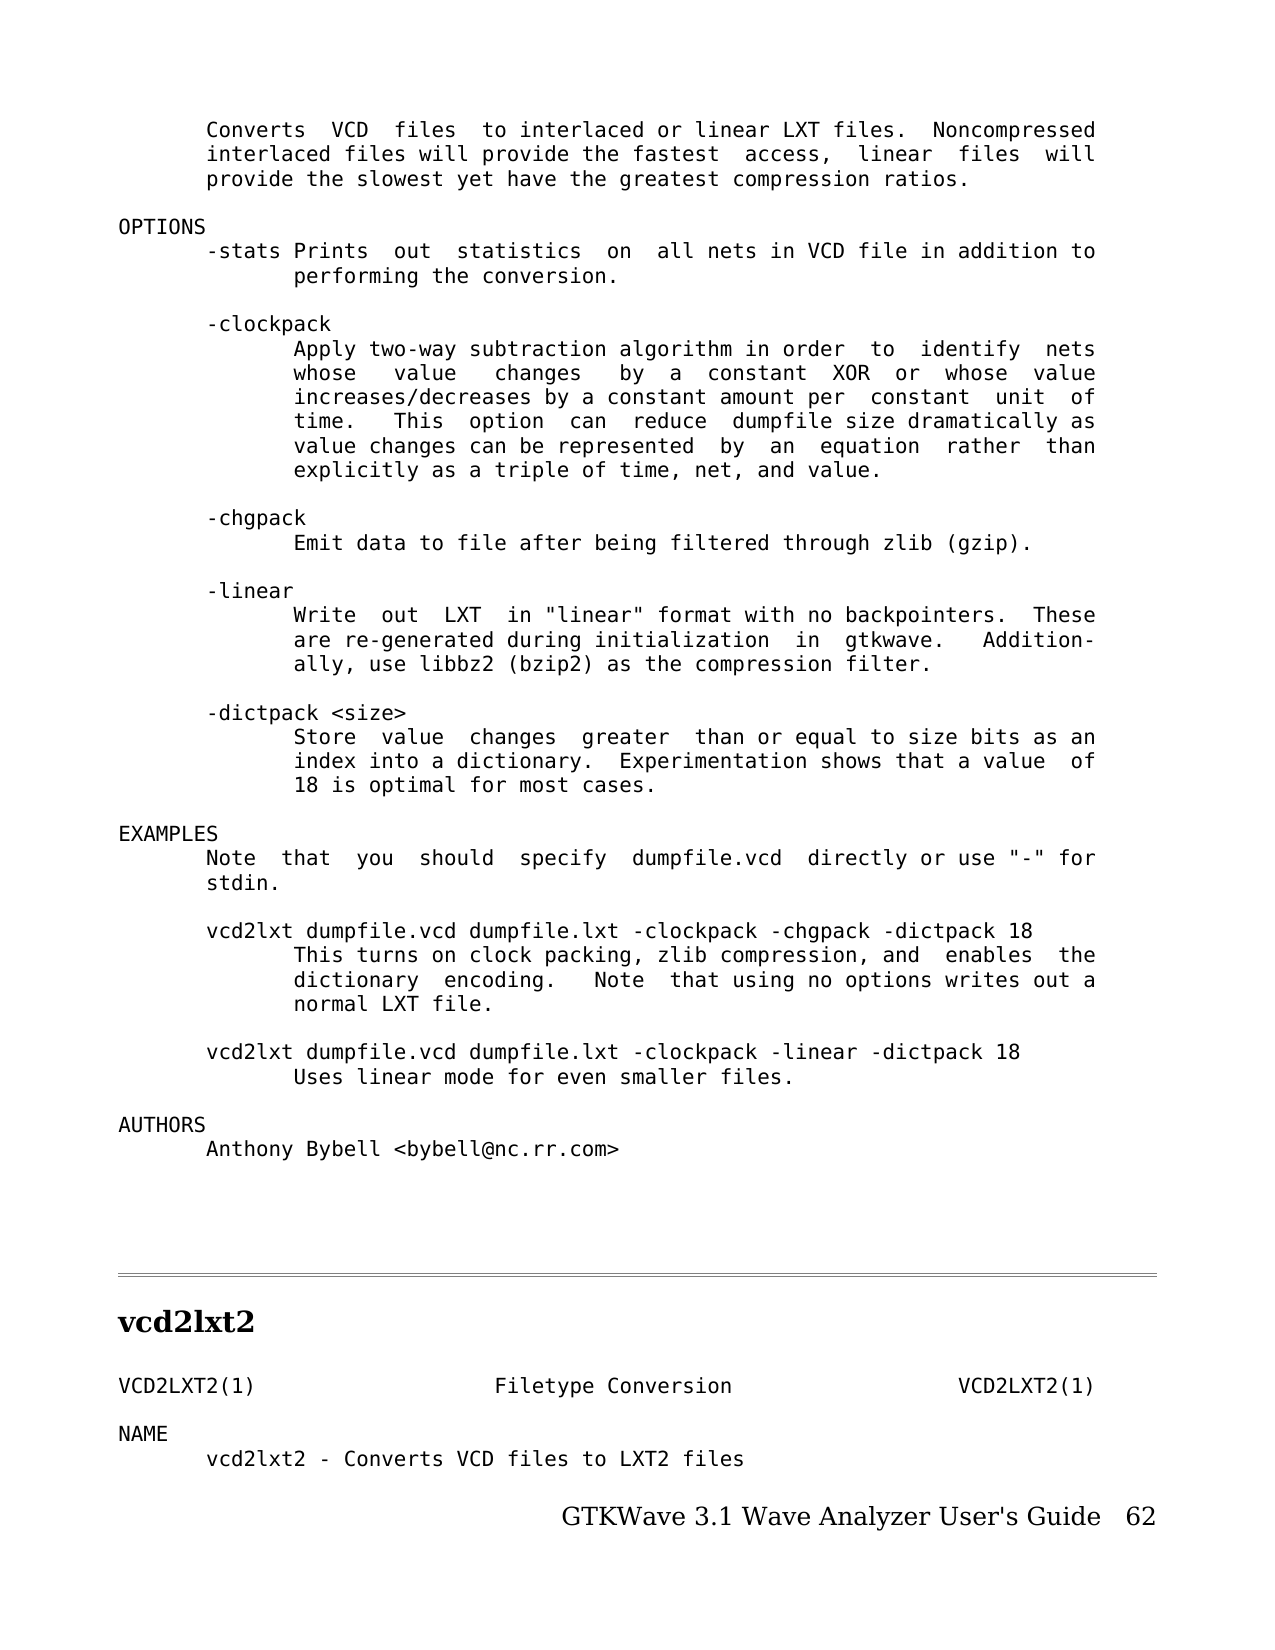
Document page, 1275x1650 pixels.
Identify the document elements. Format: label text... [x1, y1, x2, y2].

text vcd2lxt dumpfile.vcd dumpfile.lxt -clockpack -linear -dictpack 18 [118, 1040, 1157, 1065]
text Emit data to file after being filtered through zlib (gzip). [118, 531, 1157, 555]
text AUTHORS [118, 1113, 1157, 1137]
text vcd2lxt2 - Converts VCD files to LXT2 files [118, 1447, 1157, 1471]
text dictionary encoding. Note that using no options writes out a [118, 968, 1157, 992]
text are re-generated during initialization in gtkwave. Addition- [118, 628, 1157, 652]
text Store value changes greater than or equal to size bits as an [118, 725, 1157, 749]
text Converts VCD files to interlaced or linear LXT files. Noncompressed [118, 118, 1157, 142]
text Note that you should specify dumpfile.vcd directly or use "-" for [118, 846, 1157, 871]
text value changes can be represented by an equation rather than [118, 434, 1157, 458]
text index into a dictionary. Experimentation shows that a value of [118, 749, 1157, 773]
text vcd2lxt2 [118, 1305, 1157, 1339]
text interlaced files will provide the fastest access, linear files will [118, 142, 1157, 167]
text -chgpack [118, 506, 1157, 531]
text Uses linear mode for even smaller files. [118, 1065, 1157, 1089]
text -dictpack <size> [118, 701, 1157, 725]
text 18 is optimal for most cases. [118, 773, 1157, 798]
text EXAMPLES [118, 822, 1157, 846]
text vcd2lxt dumpfile.vcd dumpfile.lxt -clockpack -chgpack -dictpack 18 [118, 919, 1157, 943]
text explicitly as a triple of time, net, and value. [118, 458, 1157, 482]
text stdin. [118, 871, 1157, 895]
text Anthony Bybell <bybell@nc.rr.com> [118, 1137, 1157, 1162]
text Write out LXT in "linear" format with no backpointers. These [118, 603, 1157, 628]
text increases/decreases by a constant amount per constant unit of [118, 385, 1157, 409]
text This turns on clock packing, zlib compression, and enables the [118, 943, 1157, 968]
text ally, use libbz2 (bzip2) as the compression filter. [118, 652, 1157, 676]
text -stats Prints out statistics on all nets in VCD file in addition to [118, 239, 1157, 264]
text VCD2LXT2(1) Filetype Conversion VCD2LXT2(1) [118, 1374, 1157, 1398]
text performing the conversion. [118, 264, 1157, 288]
text Apply two-way subtraction algorithm in order to identify nets [118, 337, 1157, 361]
text time. This option can reduce dumpfile size dramatically as [118, 409, 1157, 434]
text normal LXT file. [118, 992, 1157, 1016]
text provide the slowest yet have the greatest compression ratios. [118, 167, 1157, 191]
text -linear [118, 579, 1157, 603]
text OPTIONS [118, 215, 1157, 239]
text whose value changes by a constant XOR or whose value [118, 361, 1157, 385]
text -clockpack [118, 312, 1157, 337]
text NAME [118, 1422, 1157, 1447]
